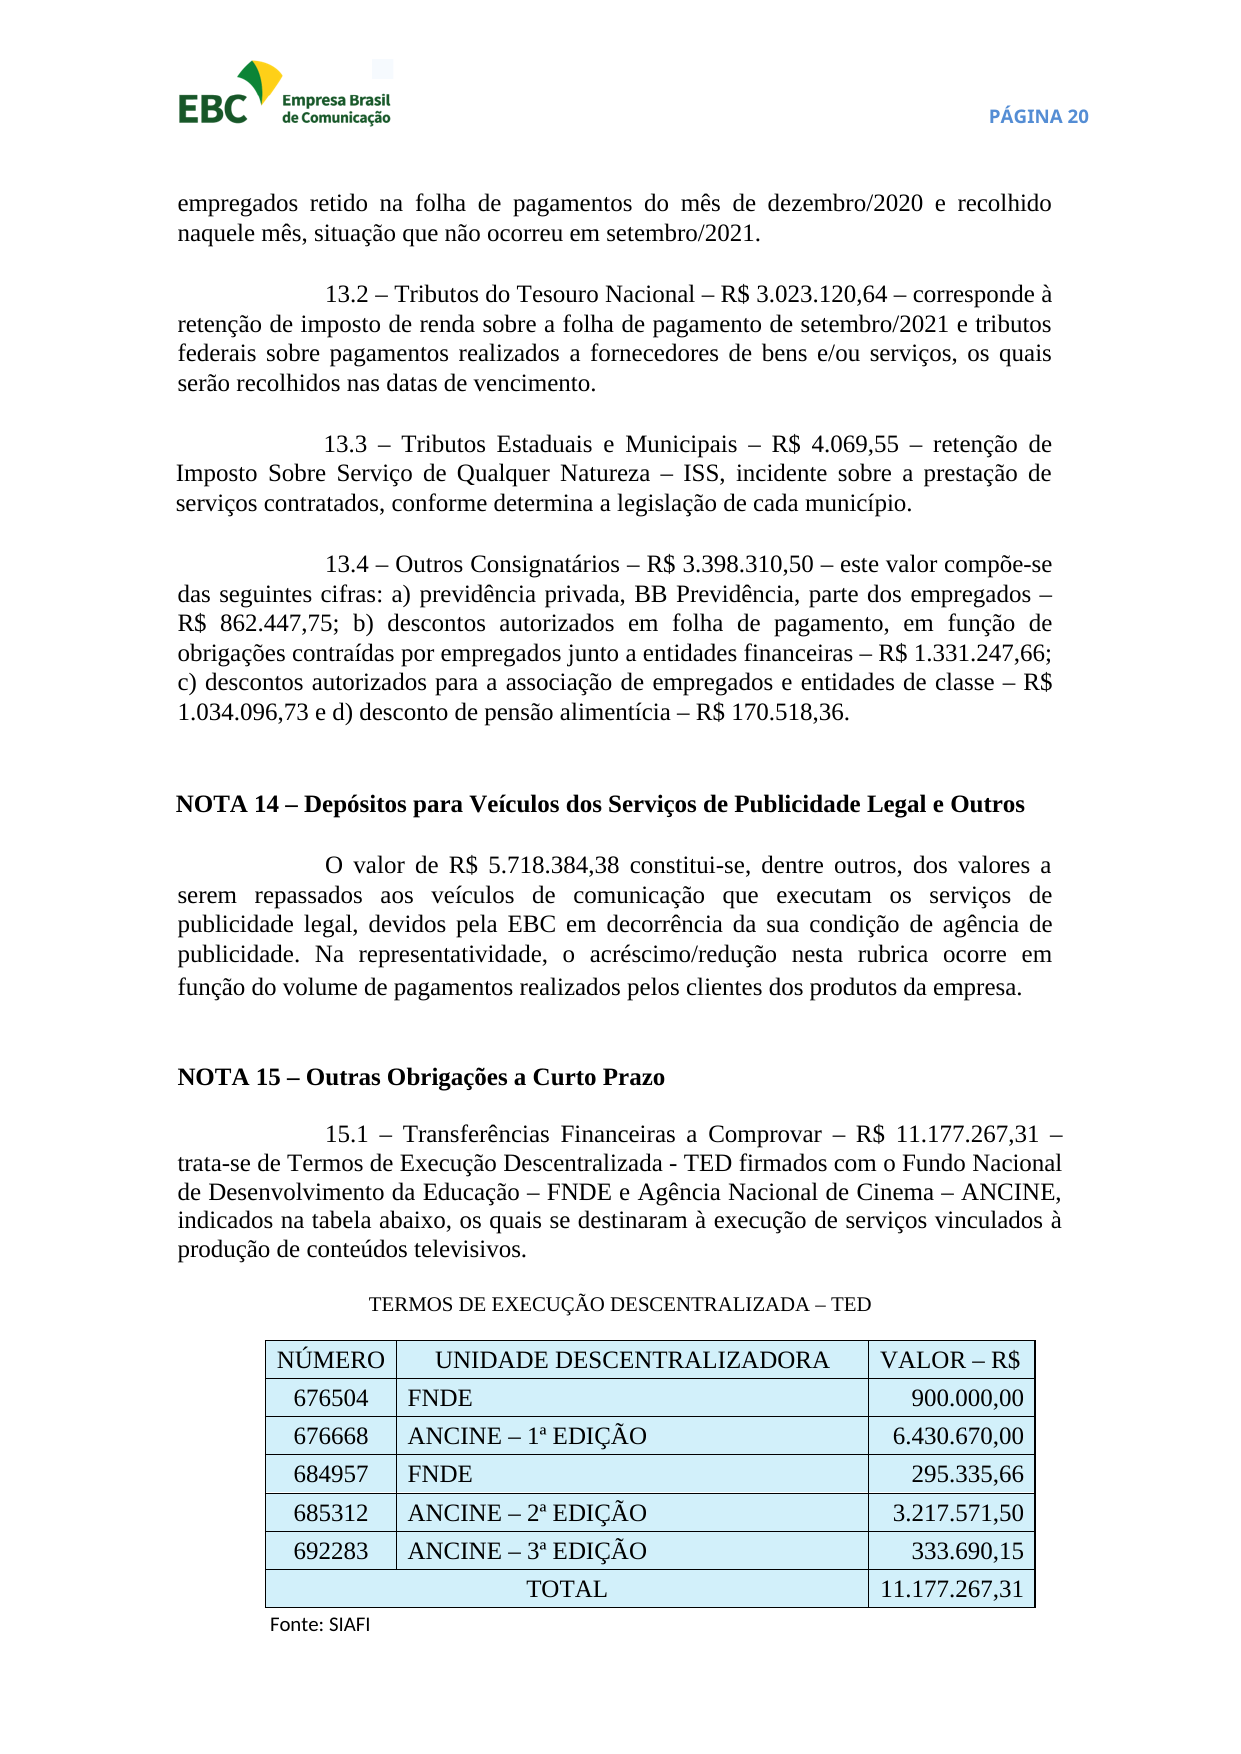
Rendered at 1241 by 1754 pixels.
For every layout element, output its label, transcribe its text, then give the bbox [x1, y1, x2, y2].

table_cell FNDE [397, 1379, 868, 1416]
table_cell 684957 [266, 1455, 396, 1492]
text NOTA 14 – Depósitos para Veículos dos Serviços de Publicidade Legal e Outros [176, 789, 1063, 818]
table_cell ANCINE – 2ª EDIÇÃO [397, 1494, 868, 1531]
text 13.2 – Tributos do Tesouro Nacional – R$ 3.023.120,64 – corresponde à retenção de imposto de renda sobre a folha de pagamento de setembro/2021 e tributos federais sobre pagamentos realizados a fornecedores de bens e/ou serviços, os quais serão recolhidos nas datas de vencimento. [177, 279, 1053, 397]
text 13.4 – Outros Consignatários – R$ 3.398.310,50 – este valor compõe-se das seguintes cifras: a) previdência privada, BB Previdência, parte dos empregados – R$ 862.447,75; b) descontos autorizados em folha de pagamento, em função de obrigações contraídas por empregados junto a entidades financeiras – R$ 1.331.247,66; c) descontos autorizados para a associação de empregados e entidades de classe – R$ 1.034.096,73 e d) desconto de pensão alimentícia – R$ 170.518,36. [177, 549, 1053, 726]
table_cell 3.217.571,50 [869, 1494, 1034, 1531]
text O valor de R$ 5.718.384,38 constitui-se, dentre outros, dos valores a serem repassados aos veículos de comunicação que executam os serviços de publicidade legal, devidos pela EBC em decorrência da sua condição de agência de publicidade. Na representatividade, o acréscimo/redução nesta rubrica ocorre em função do volume de pagamentos realizados pelos clientes dos produtos da empresa. [177, 850, 1053, 1003]
table_header VALOR – R$ [869, 1341, 1034, 1378]
table_cell 295.335,66 [869, 1455, 1034, 1492]
table_cell 692283 [266, 1532, 396, 1569]
text TERMOS DE EXECUÇÃO DESCENTRALIZADA – TED [177, 1292, 1063, 1316]
text 13.3 – Tributos Estaduais e Municipais – R$ 4.069,55 – retenção de Imposto Sobre Serviço de Qualquer Natureza – ISS, incidente sobre a prestação de serviços contratados, conforme determina a legislação de cada município. [176, 429, 1053, 517]
table_cell ANCINE – 1ª EDIÇÃO [397, 1417, 868, 1454]
text NOTA 15 – Outras Obrigações a Curto Prazo [177, 1062, 1063, 1091]
table_cell TOTAL [266, 1570, 868, 1607]
text Fonte: SIAFI [177, 1608, 1063, 1637]
text empregados retido na folha de pagamentos do mês de dezembro/2020 e recolhido naquele mês, situação que não ocorreu em setembro/2021. [177, 188, 1053, 247]
table_header NÚMERO [266, 1341, 396, 1378]
table_header UNIDADE DESCENTRALIZADORA [397, 1341, 868, 1378]
table_cell 11.177.267,31 [869, 1570, 1034, 1607]
text 15.1 – Transferências Financeiras a Comprovar – R$ 11.177.267,31 – trata-se de Termos de Execução Descentralizada - TED firmados com o Fundo Nacional de Desenvolvimento da Educação – FNDE e Agência Nacional de Cinema – ANCINE, indicados na tabela abaixo, os quais se destinaram à execução de serviços vinculados à produção de conteúdos televisivos. [177, 1119, 1063, 1263]
table_cell 333.690,15 [869, 1532, 1034, 1569]
table_cell ANCINE – 3ª EDIÇÃO [397, 1532, 868, 1569]
table_cell 685312 [266, 1494, 396, 1531]
table_cell 900.000,00 [869, 1379, 1034, 1416]
table_cell 676504 [266, 1379, 396, 1416]
table_cell 676668 [266, 1417, 396, 1454]
table_cell 6.430.670,00 [869, 1417, 1034, 1454]
table_cell FNDE [397, 1455, 868, 1492]
